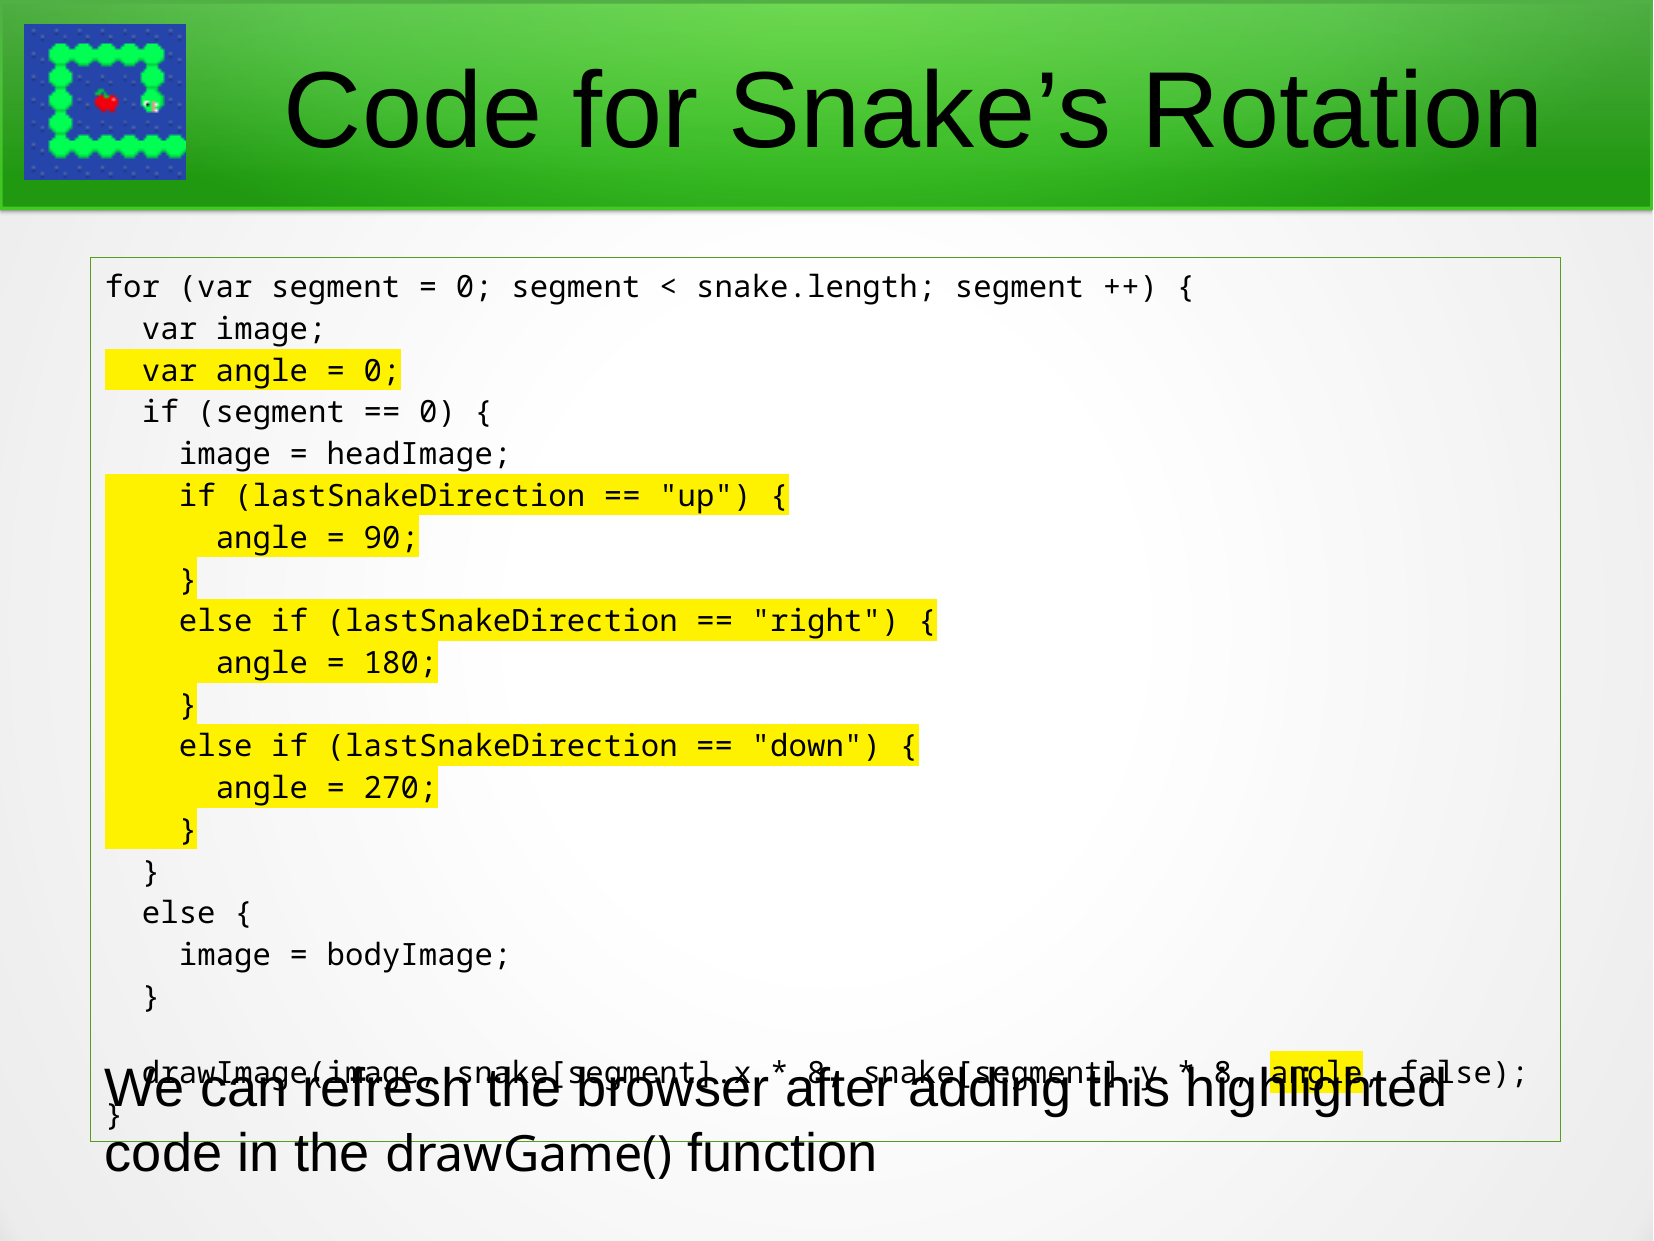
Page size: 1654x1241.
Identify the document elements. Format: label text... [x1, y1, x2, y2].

title Code for Snake’s Rotation [195, 30, 1636, 190]
picture [24, 24, 186, 180]
text_box We can refresh the browser after adding this highlighted code in the drawGame() function [90, 1050, 1561, 1187]
text_box for (var segment = 0; segment < snake.length; segment ++) { var image; var angle = 0; if (segment == 0) { image = headImage; if (lastSnakeDirection == "up") { angle = 90; } else if (lastSnakeDirection == "right") { angle = 180; } else if (lastSnakeDirection == "down") { angle = 270; } } else { image = bodyImage; } drawImage(image, snake[segment].x * 8, snake[segment].y * 8, angle, false); } [90, 257, 1561, 1030]
